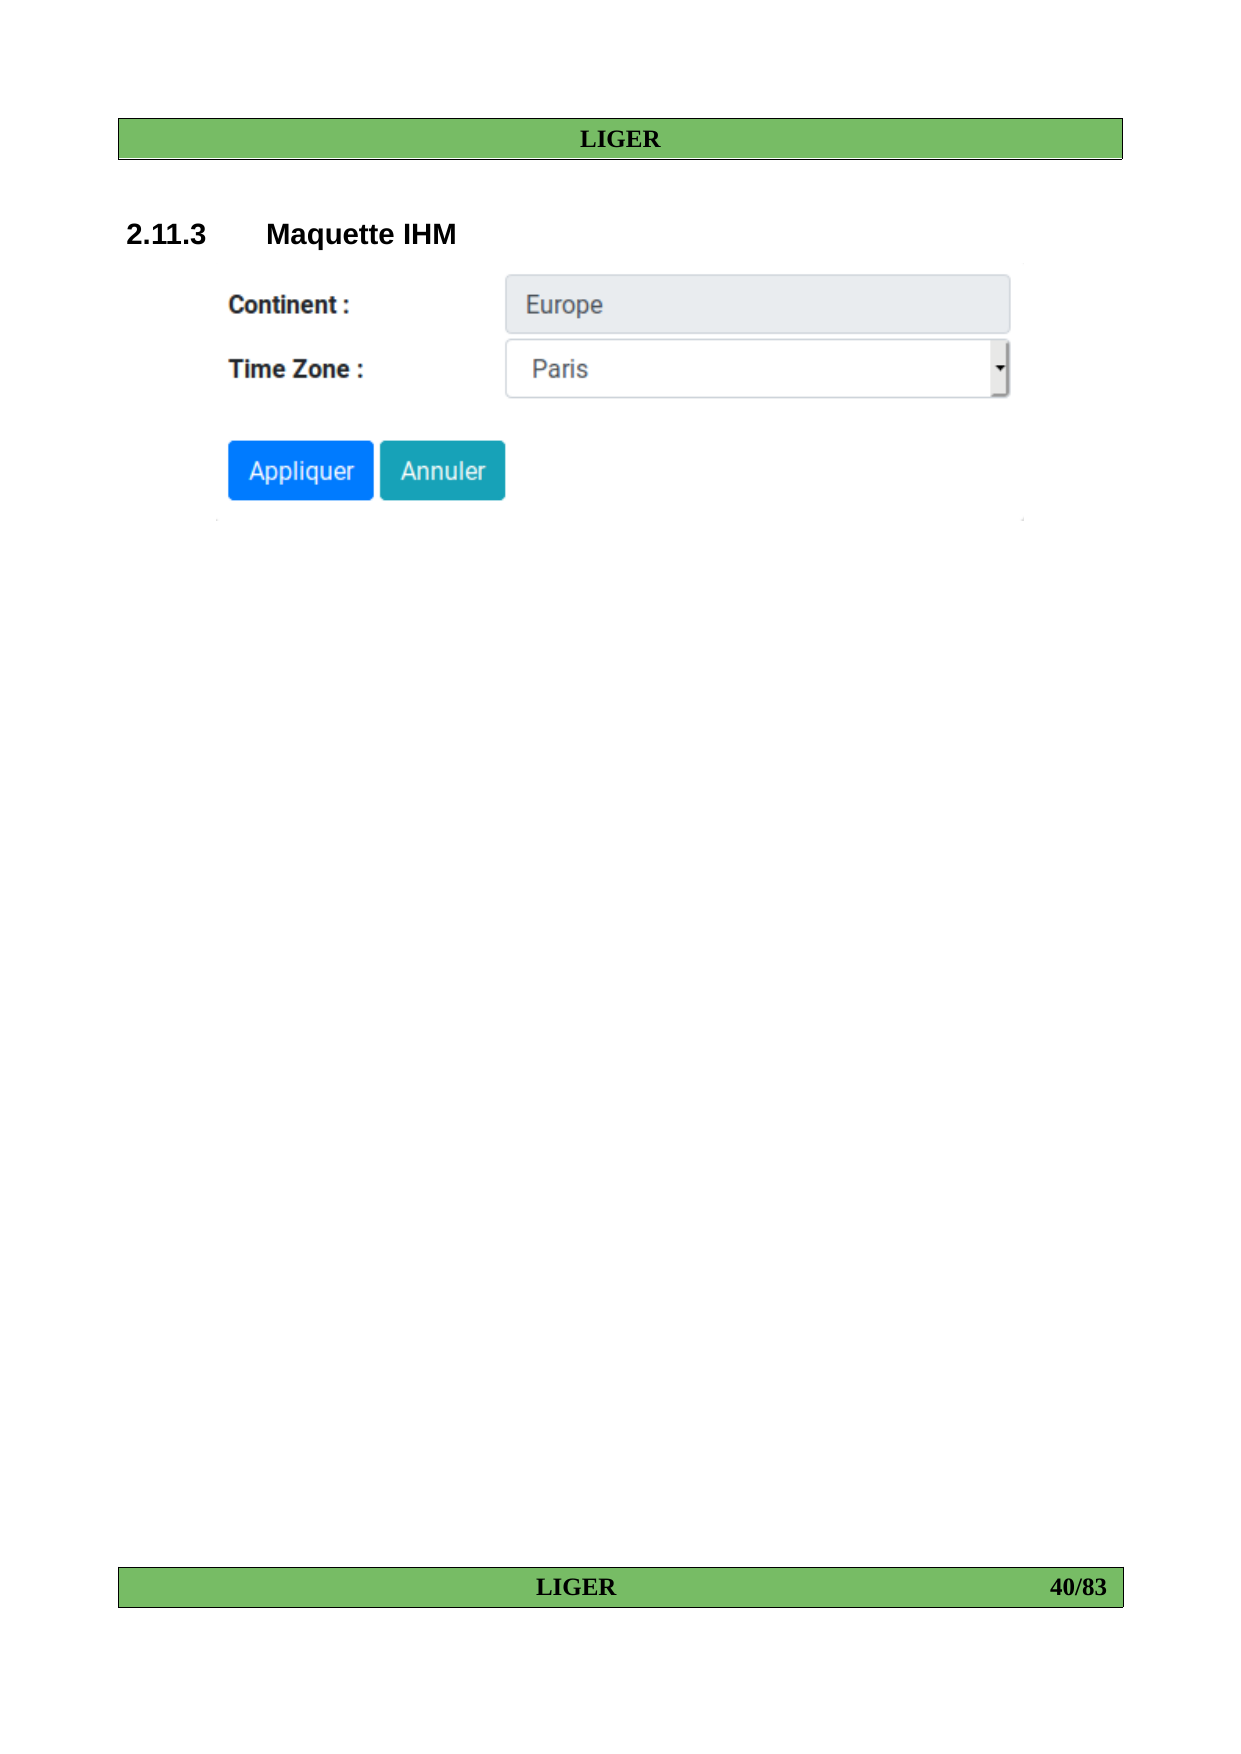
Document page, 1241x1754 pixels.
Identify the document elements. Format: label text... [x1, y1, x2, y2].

picture [216, 263, 1024, 521]
subtitle Maquette IHM [118, 217, 1122, 251]
